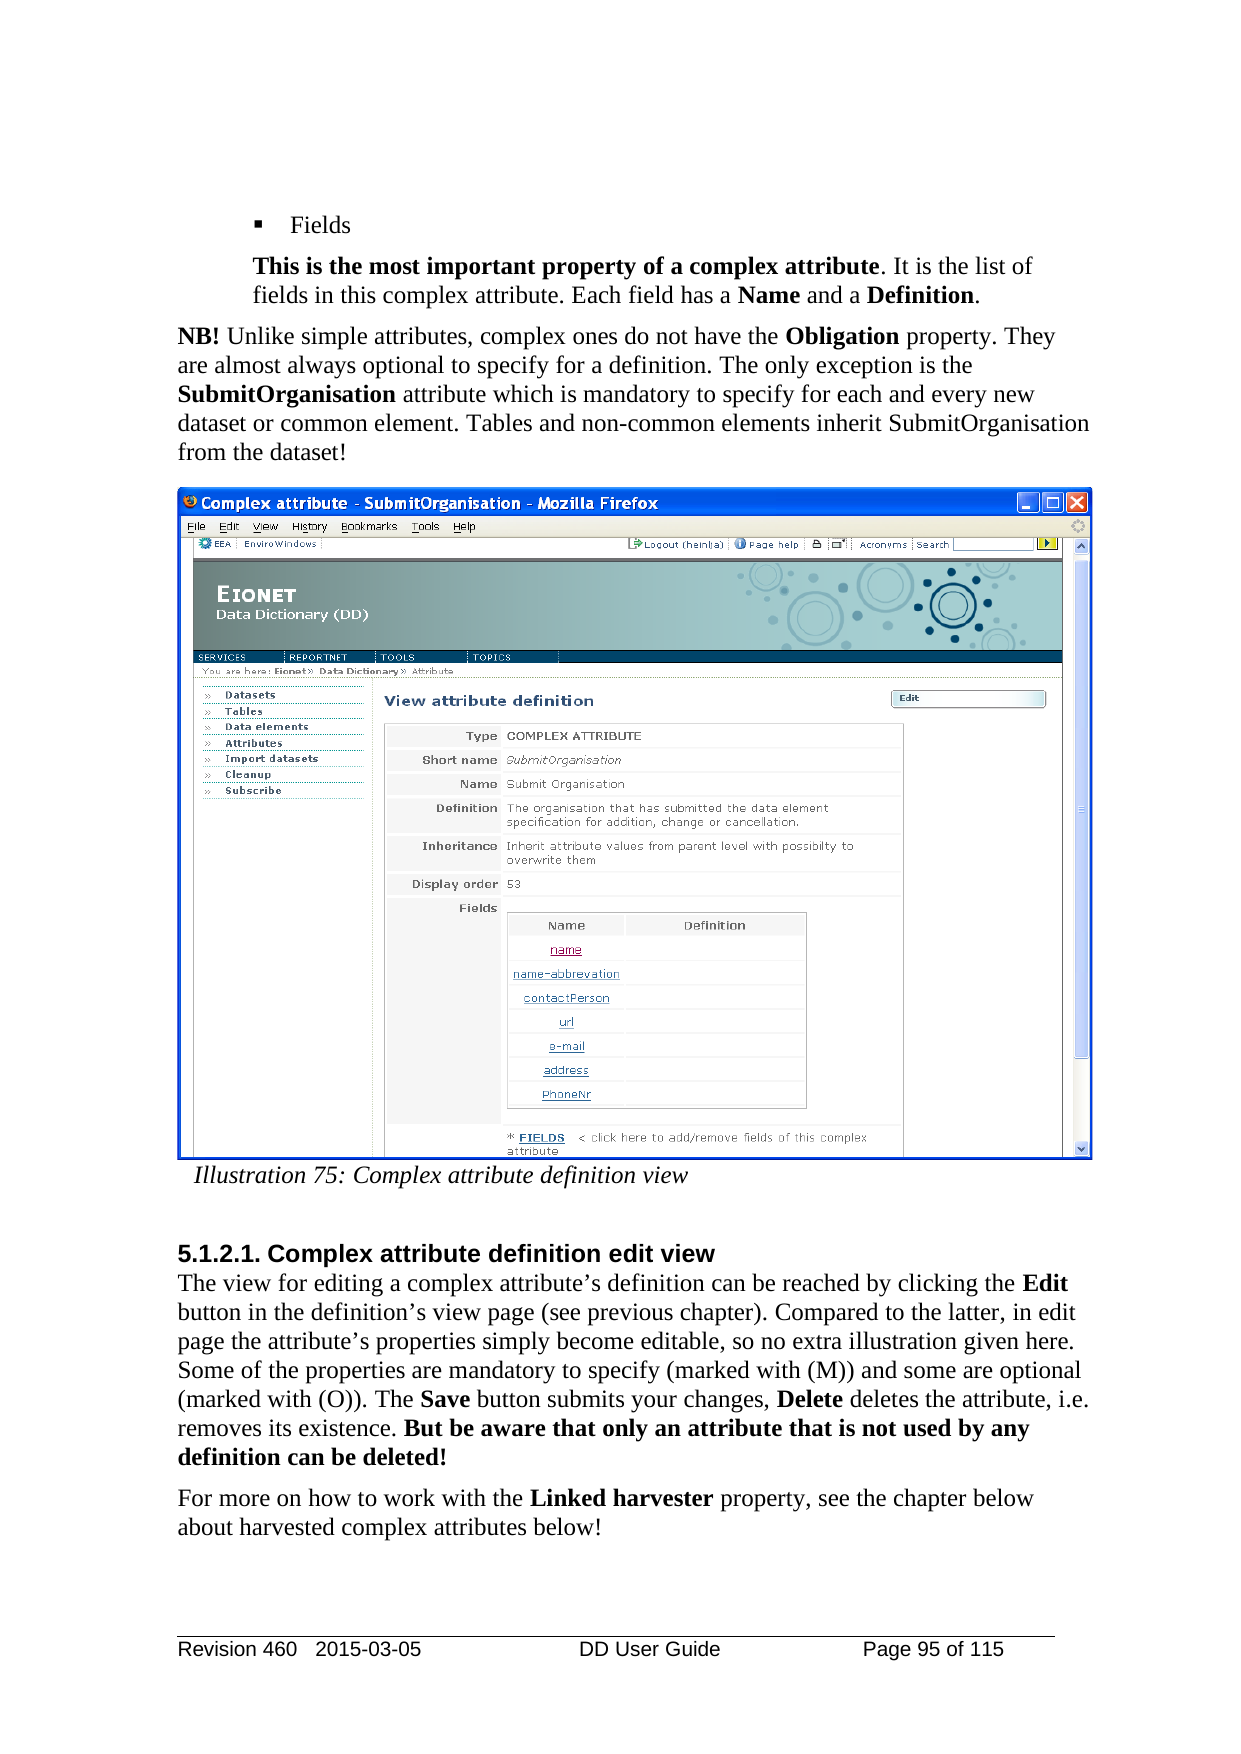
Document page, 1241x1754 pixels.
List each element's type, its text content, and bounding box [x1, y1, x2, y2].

text NB! Unlike simple attributes, complex ones do not have the Obligation property. They are almost always optional to specify for a definition. The only exception is the SubmitOrganisation attribute which is mandatory to specify for each and every new dataset or common element. Tables and non-common elements inherit SubmitOrganisation from the dataset! [177, 321, 1092, 466]
picture [177, 487, 1093, 1160]
list Fields [252, 210, 1092, 239]
text The view for editing a complex attribute’s definition can be reached by clicking the Edit button in the definition’s view page (see previous chapter). Compared to the latter, in edit page the attribute’s properties simply become editable, so no extra illustration given here. Some of the properties are mandatory to specify (marked with (M)) and some are optional (marked with (O)). The Save button submits your changes, Delete deletes the attribute, i.e. removes its existence. But be aware that only an attribute that is not used by any definition can be deleted! [177, 1268, 1092, 1471]
text For more on how to work with the Linked harvester property, see the chapter below about harvested complex attributes below! [177, 1483, 1092, 1541]
subtitle Complex attribute definition edit view [177, 1239, 1092, 1268]
text This is the most important property of a complex attribute. It is the list of fields in this complex attribute. Each field has a Name and a Definition. [252, 251, 1092, 309]
text Illustration 75: Complex attribute definition view [194, 1160, 1076, 1189]
